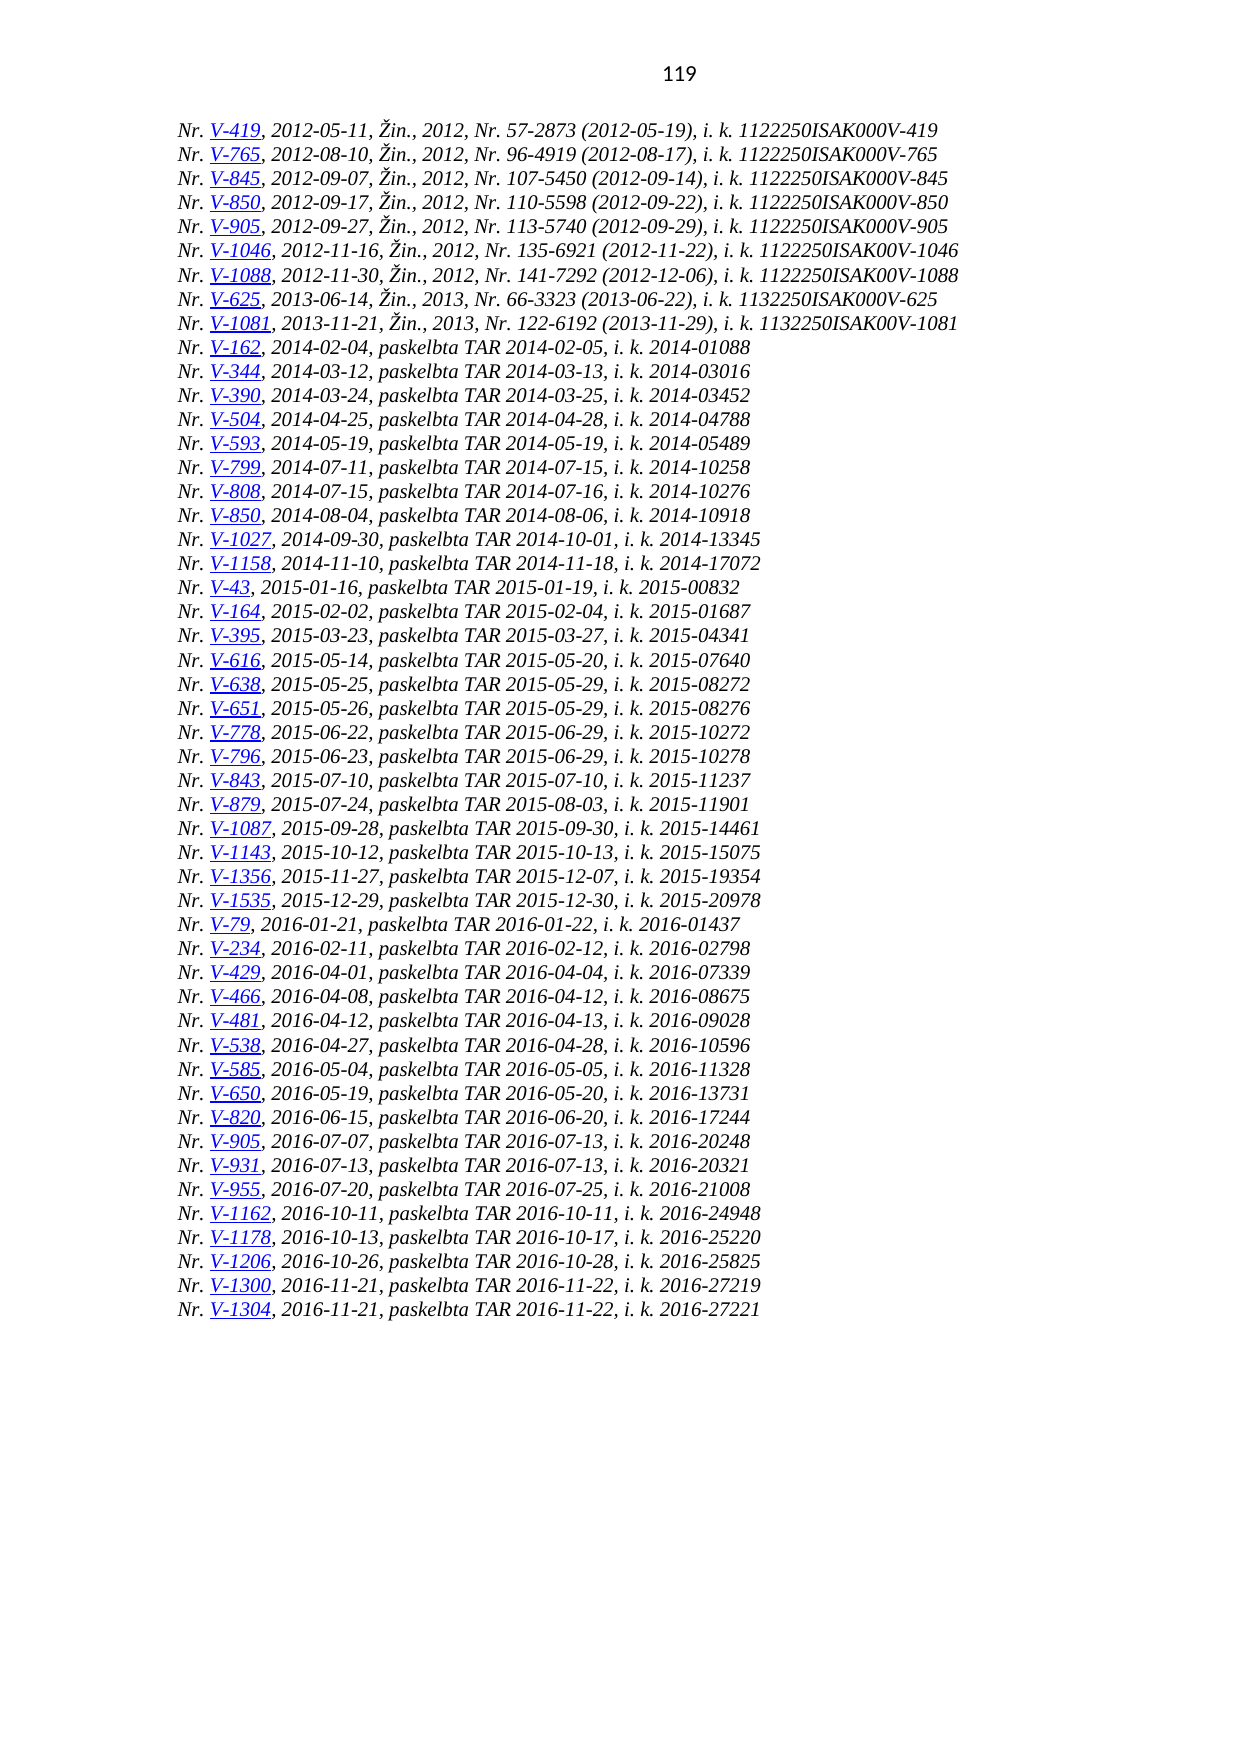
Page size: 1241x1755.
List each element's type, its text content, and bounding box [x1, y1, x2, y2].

text Nr. V-616, 2015-05-14, paskelbta TAR 2015-05-20, i. k. 2015-07640 [177, 647, 1181, 672]
text Nr. V-1162, 2016-10-11, paskelbta TAR 2016-10-11, i. k. 2016-24948 [177, 1201, 1181, 1225]
text Nr. V-395, 2015-03-23, paskelbta TAR 2015-03-27, i. k. 2015-04341 [177, 623, 1181, 647]
text Nr. V-955, 2016-07-20, paskelbta TAR 2016-07-25, i. k. 2016-21008 [177, 1177, 1181, 1201]
text Nr. V-850, 2012-09-17, Žin., 2012, Nr. 110-5598 (2012-09-22), i. k. 1122250ISAK000V-850 [177, 190, 1181, 214]
text Nr. V-429, 2016-04-01, paskelbta TAR 2016-04-04, i. k. 2016-07339 [177, 960, 1181, 984]
text Nr. V-162, 2014-02-04, paskelbta TAR 2014-02-05, i. k. 2014-01088 [177, 335, 1181, 359]
text Nr. V-765, 2012-08-10, Žin., 2012, Nr. 96-4919 (2012-08-17), i. k. 1122250ISAK000V-765 [177, 142, 1181, 166]
text Nr. V-164, 2015-02-02, paskelbta TAR 2015-02-04, i. k. 2015-01687 [177, 599, 1181, 623]
text Nr. V-625, 2013-06-14, Žin., 2013, Nr. 66-3323 (2013-06-22), i. k. 1132250ISAK000V-625 [177, 287, 1181, 311]
text Nr. V-466, 2016-04-08, paskelbta TAR 2016-04-12, i. k. 2016-08675 [177, 984, 1181, 1008]
text Nr. V-1356, 2015-11-27, paskelbta TAR 2015-12-07, i. k. 2015-19354 [177, 864, 1181, 888]
text Nr. V-845, 2012-09-07, Žin., 2012, Nr. 107-5450 (2012-09-14), i. k. 1122250ISAK000V-845 [177, 166, 1181, 190]
text Nr. V-504, 2014-04-25, paskelbta TAR 2014-04-28, i. k. 2014-04788 [177, 407, 1181, 431]
text Nr. V-799, 2014-07-11, paskelbta TAR 2014-07-15, i. k. 2014-10258 [177, 455, 1181, 479]
text Nr. V-796, 2015-06-23, paskelbta TAR 2015-06-29, i. k. 2015-10278 [177, 744, 1181, 768]
text Nr. V-1081, 2013-11-21, Žin., 2013, Nr. 122-6192 (2013-11-29), i. k. 1132250ISAK00V-1081 [177, 311, 1181, 335]
text Nr. V-481, 2016-04-12, paskelbta TAR 2016-04-13, i. k. 2016-09028 [177, 1008, 1181, 1032]
text Nr. V-850, 2014-08-04, paskelbta TAR 2014-08-06, i. k. 2014-10918 [177, 503, 1181, 527]
text Nr. V-820, 2016-06-15, paskelbta TAR 2016-06-20, i. k. 2016-17244 [177, 1105, 1181, 1129]
text Nr. V-1088, 2012-11-30, Žin., 2012, Nr. 141-7292 (2012-12-06), i. k. 1122250ISAK00V-1088 [177, 262, 1181, 287]
text Nr. V-651, 2015-05-26, paskelbta TAR 2015-05-29, i. k. 2015-08276 [177, 696, 1181, 720]
text Nr. V-390, 2014-03-24, paskelbta TAR 2014-03-25, i. k. 2014-03452 [177, 383, 1181, 407]
text Nr. V-778, 2015-06-22, paskelbta TAR 2015-06-29, i. k. 2015-10272 [177, 720, 1181, 744]
text Nr. V-419, 2012-05-11, Žin., 2012, Nr. 57-2873 (2012-05-19), i. k. 1122250ISAK000V-419 [177, 118, 1181, 142]
text Nr. V-1206, 2016-10-26, paskelbta TAR 2016-10-28, i. k. 2016-25825 [177, 1249, 1181, 1273]
text Nr. V-843, 2015-07-10, paskelbta TAR 2015-07-10, i. k. 2015-11237 [177, 768, 1181, 792]
text Nr. V-650, 2016-05-19, paskelbta TAR 2016-05-20, i. k. 2016-13731 [177, 1081, 1181, 1105]
text Nr. V-905, 2012-09-27, Žin., 2012, Nr. 113-5740 (2012-09-29), i. k. 1122250ISAK000V-905 [177, 214, 1181, 238]
text Nr. V-1300, 2016-11-21, paskelbta TAR 2016-11-22, i. k. 2016-27219 [177, 1273, 1181, 1297]
text Nr. V-585, 2016-05-04, paskelbta TAR 2016-05-05, i. k. 2016-11328 [177, 1057, 1181, 1081]
text Nr. V-1178, 2016-10-13, paskelbta TAR 2016-10-17, i. k. 2016-25220 [177, 1225, 1181, 1249]
text Nr. V-234, 2016-02-11, paskelbta TAR 2016-02-12, i. k. 2016-02798 [177, 936, 1181, 960]
text Nr. V-1046, 2012-11-16, Žin., 2012, Nr. 135-6921 (2012-11-22), i. k. 1122250ISAK00V-1046 [177, 238, 1181, 262]
text Nr. V-79, 2016-01-21, paskelbta TAR 2016-01-22, i. k. 2016-01437 [177, 912, 1181, 936]
text Nr. V-344, 2014-03-12, paskelbta TAR 2014-03-13, i. k. 2014-03016 [177, 359, 1181, 383]
text Nr. V-1158, 2014-11-10, paskelbta TAR 2014-11-18, i. k. 2014-17072 [177, 551, 1181, 575]
text Nr. V-1535, 2015-12-29, paskelbta TAR 2015-12-30, i. k. 2015-20978 [177, 888, 1181, 912]
text Nr. V-538, 2016-04-27, paskelbta TAR 2016-04-28, i. k. 2016-10596 [177, 1032, 1181, 1057]
text Nr. V-931, 2016-07-13, paskelbta TAR 2016-07-13, i. k. 2016-20321 [177, 1153, 1181, 1177]
text Nr. V-43, 2015-01-16, paskelbta TAR 2015-01-19, i. k. 2015-00832 [177, 575, 1181, 599]
text Nr. V-1087, 2015-09-28, paskelbta TAR 2015-09-30, i. k. 2015-14461 [177, 816, 1181, 840]
text Nr. V-808, 2014-07-15, paskelbta TAR 2014-07-16, i. k. 2014-10276 [177, 479, 1181, 503]
text Nr. V-638, 2015-05-25, paskelbta TAR 2015-05-29, i. k. 2015-08272 [177, 672, 1181, 696]
text Nr. V-1143, 2015-10-12, paskelbta TAR 2015-10-13, i. k. 2015-15075 [177, 840, 1181, 864]
text Nr. V-593, 2014-05-19, paskelbta TAR 2014-05-19, i. k. 2014-05489 [177, 431, 1181, 455]
text Nr. V-1027, 2014-09-30, paskelbta TAR 2014-10-01, i. k. 2014-13345 [177, 527, 1181, 551]
text Nr. V-905, 2016-07-07, paskelbta TAR 2016-07-13, i. k. 2016-20248 [177, 1129, 1181, 1153]
text Nr. V-879, 2015-07-24, paskelbta TAR 2015-08-03, i. k. 2015-11901 [177, 792, 1181, 816]
text Nr. V-1304, 2016-11-21, paskelbta TAR 2016-11-22, i. k. 2016-27221 [177, 1297, 1181, 1321]
